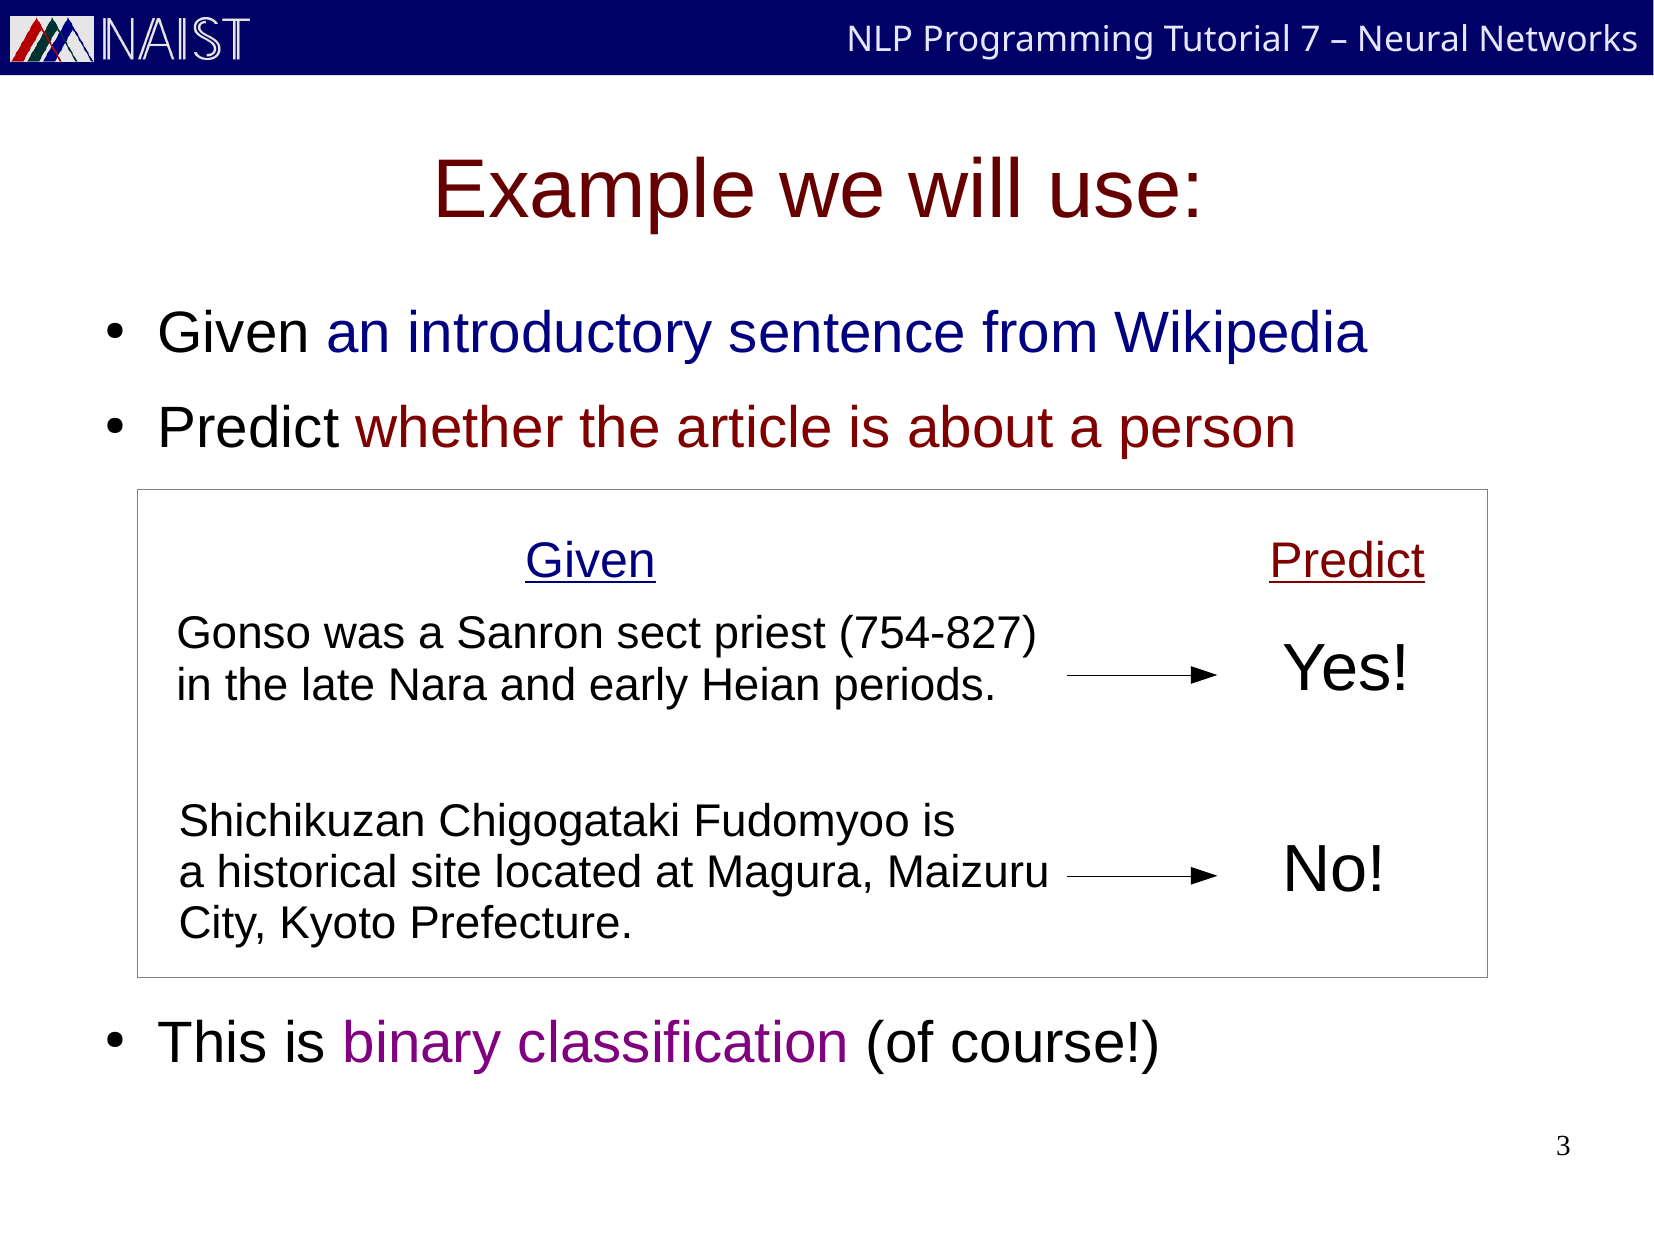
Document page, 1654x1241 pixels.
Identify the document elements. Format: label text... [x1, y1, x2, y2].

text_box Gonso was a Sanron sect priest (754-827) in the late Nara and early Heian periods. [161, 600, 1053, 718]
title Example we will use: [75, 92, 1564, 285]
text_box No! [1267, 823, 1402, 914]
picture [102, 17, 251, 60]
text_box Predict [1254, 525, 1440, 596]
text_box Yes! [1267, 622, 1426, 713]
picture [10, 16, 94, 62]
text_box Given [510, 525, 671, 596]
list Given an introductory sentence from Wikipedia Predict whether the article is about a person This is binary classification (of course!) [86, 300, 1576, 1075]
text_box Shichikuzan Chigogataki Fudomyoo is a historical site located at Magura, Maizuru City, Kyoto Prefecture. [163, 787, 1066, 957]
